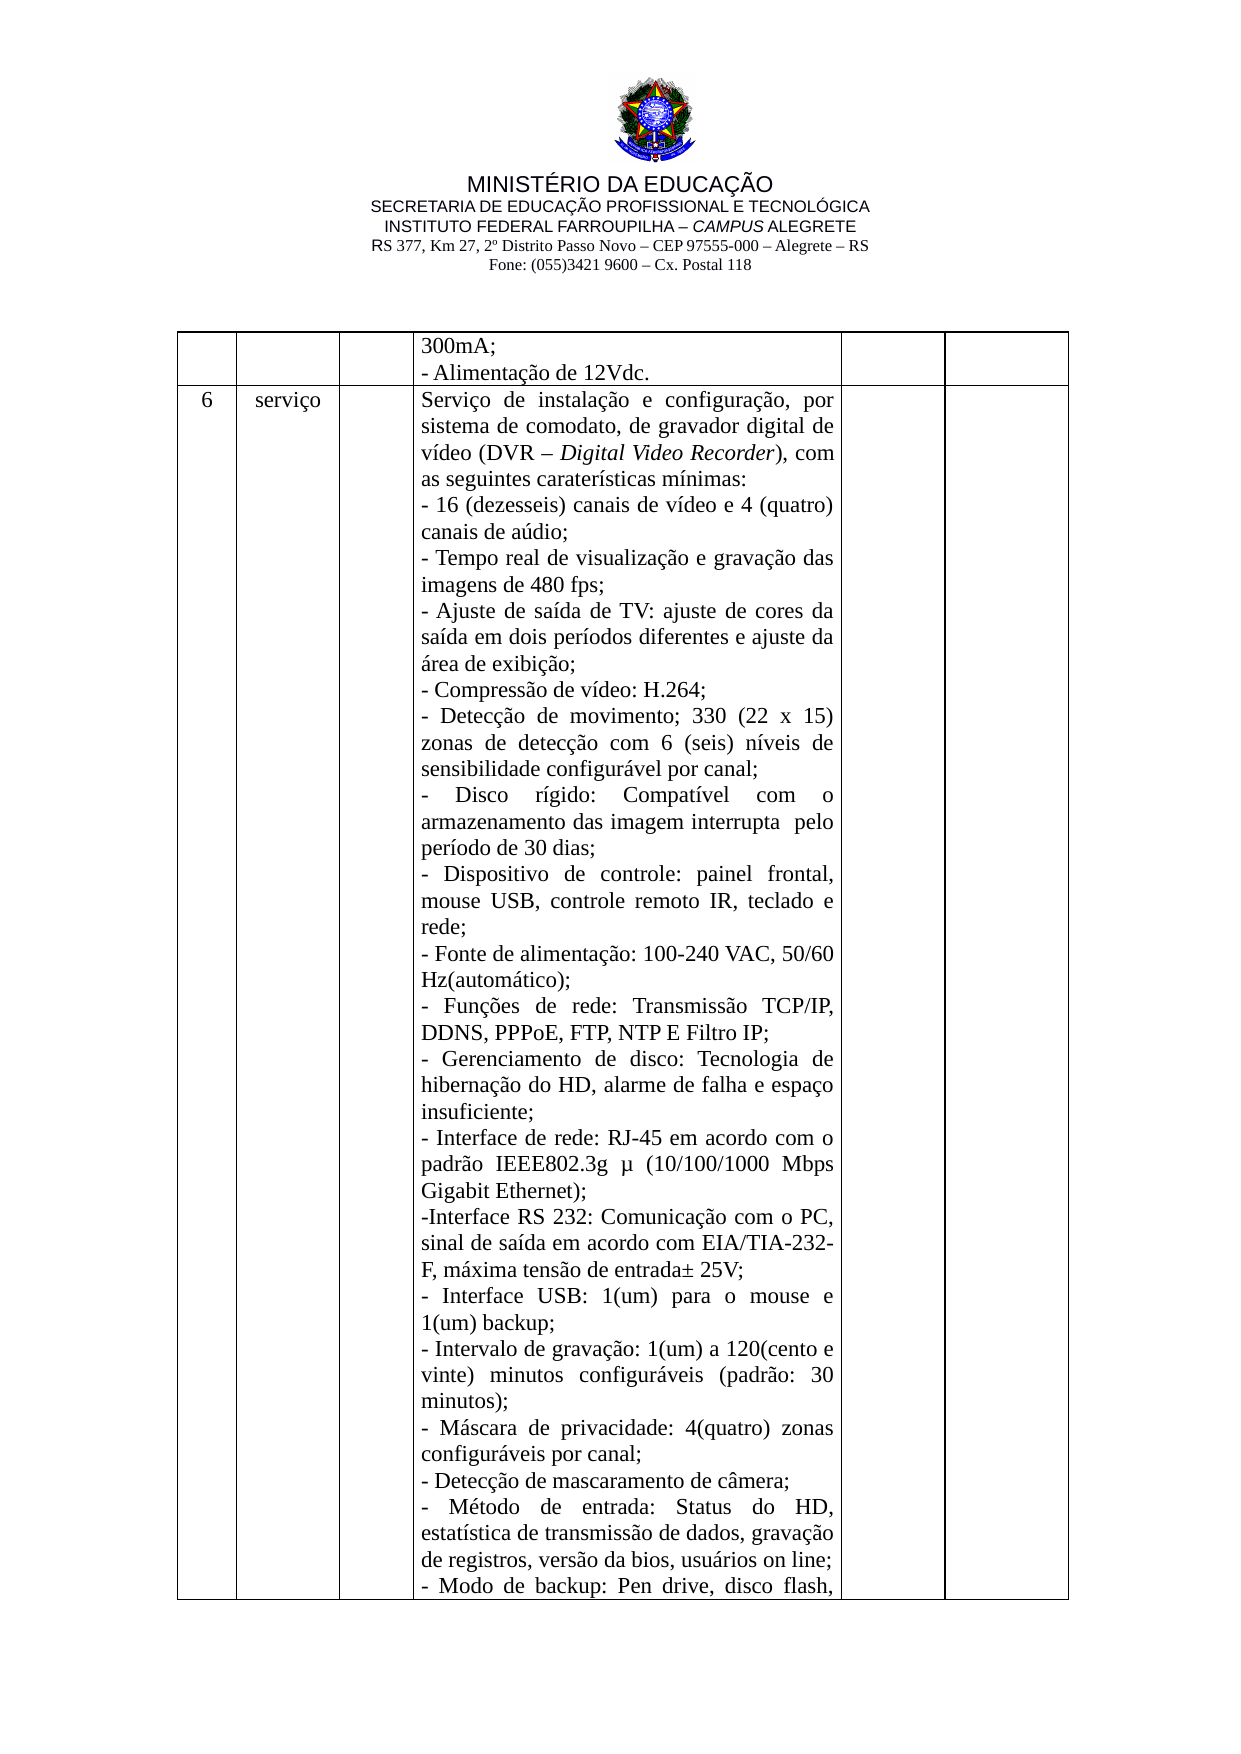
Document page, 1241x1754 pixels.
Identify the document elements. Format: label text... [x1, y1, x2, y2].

table_cell [340, 386, 413, 1598]
table_cell 300mA; - Alimentação de 12Vdc. [414, 333, 841, 385]
table_cell [237, 333, 339, 385]
table_cell [842, 386, 944, 1598]
table_cell [178, 333, 236, 385]
table_cell [946, 333, 1068, 385]
table_cell [842, 333, 944, 385]
picture [608, 71, 697, 163]
table_cell Serviço de instalação e configuração, por sistema de comodato, de gravador digital de vídeo (DVR – Digital Video Recorder), com as seguintes caraterísticas mínimas: - 16 (dezesseis) canais de vídeo e 4 (quatro) canais de aúdio; - Tempo real de visualização e gravação das imagens de 480 fps; - Ajuste de saída de TV: ajuste de cores da saída em dois períodos diferentes e ajuste da área de exibição; - Compressão de vídeo: H.264; - Detecção de movimento; 330 (22 x 15) zonas de detecção com 6 (seis) níveis de sensibilidade configurável por canal; - Disco rígido: Compatível com o armazenamento das imagem interrupta pelo período de 30 dias; - Dispositivo de controle: painel frontal, mouse USB, controle remoto IR, teclado e rede; - Fonte de alimentação: 100-240 VAC, 50/60 Hz(automático); - Funções de rede: Transmissão TCP/IP, DDNS, PPPoE, FTP, NTP E Filtro IP; - Gerenciamento de disco: Tecnologia de hibernação do HD, alarme de falha e espaço insuficiente; - Interface de rede: RJ-45 em acordo com o padrão IEEE802.3g µ (10/100/1000 Mbps Gigabit Ethernet); -Interface RS 232: Comunicação com o PC, sinal de saída em acordo com EIA/TIA-232-F, máxima tensão de entrada± 25V; - Interface USB: 1(um) para o mouse e 1(um) backup; - Intervalo de gravação: 1(um) a 120(cento e vinte) minutos configuráveis (padrão: 30 minutos); - Máscara de privacidade: 4(quatro) zonas configuráveis por canal; - Detecção de mascaramento de câmera; - Método de entrada: Status do HD, estatística de transmissão de dados, gravação de registros, versão da bios, usuários on line; - Modo de backup: Pen drive, disco flash, [414, 386, 841, 1598]
table_cell [340, 333, 413, 385]
table_cell 6 [178, 386, 236, 1598]
table_cell serviço [237, 386, 339, 1598]
table_cell [946, 386, 1068, 1598]
